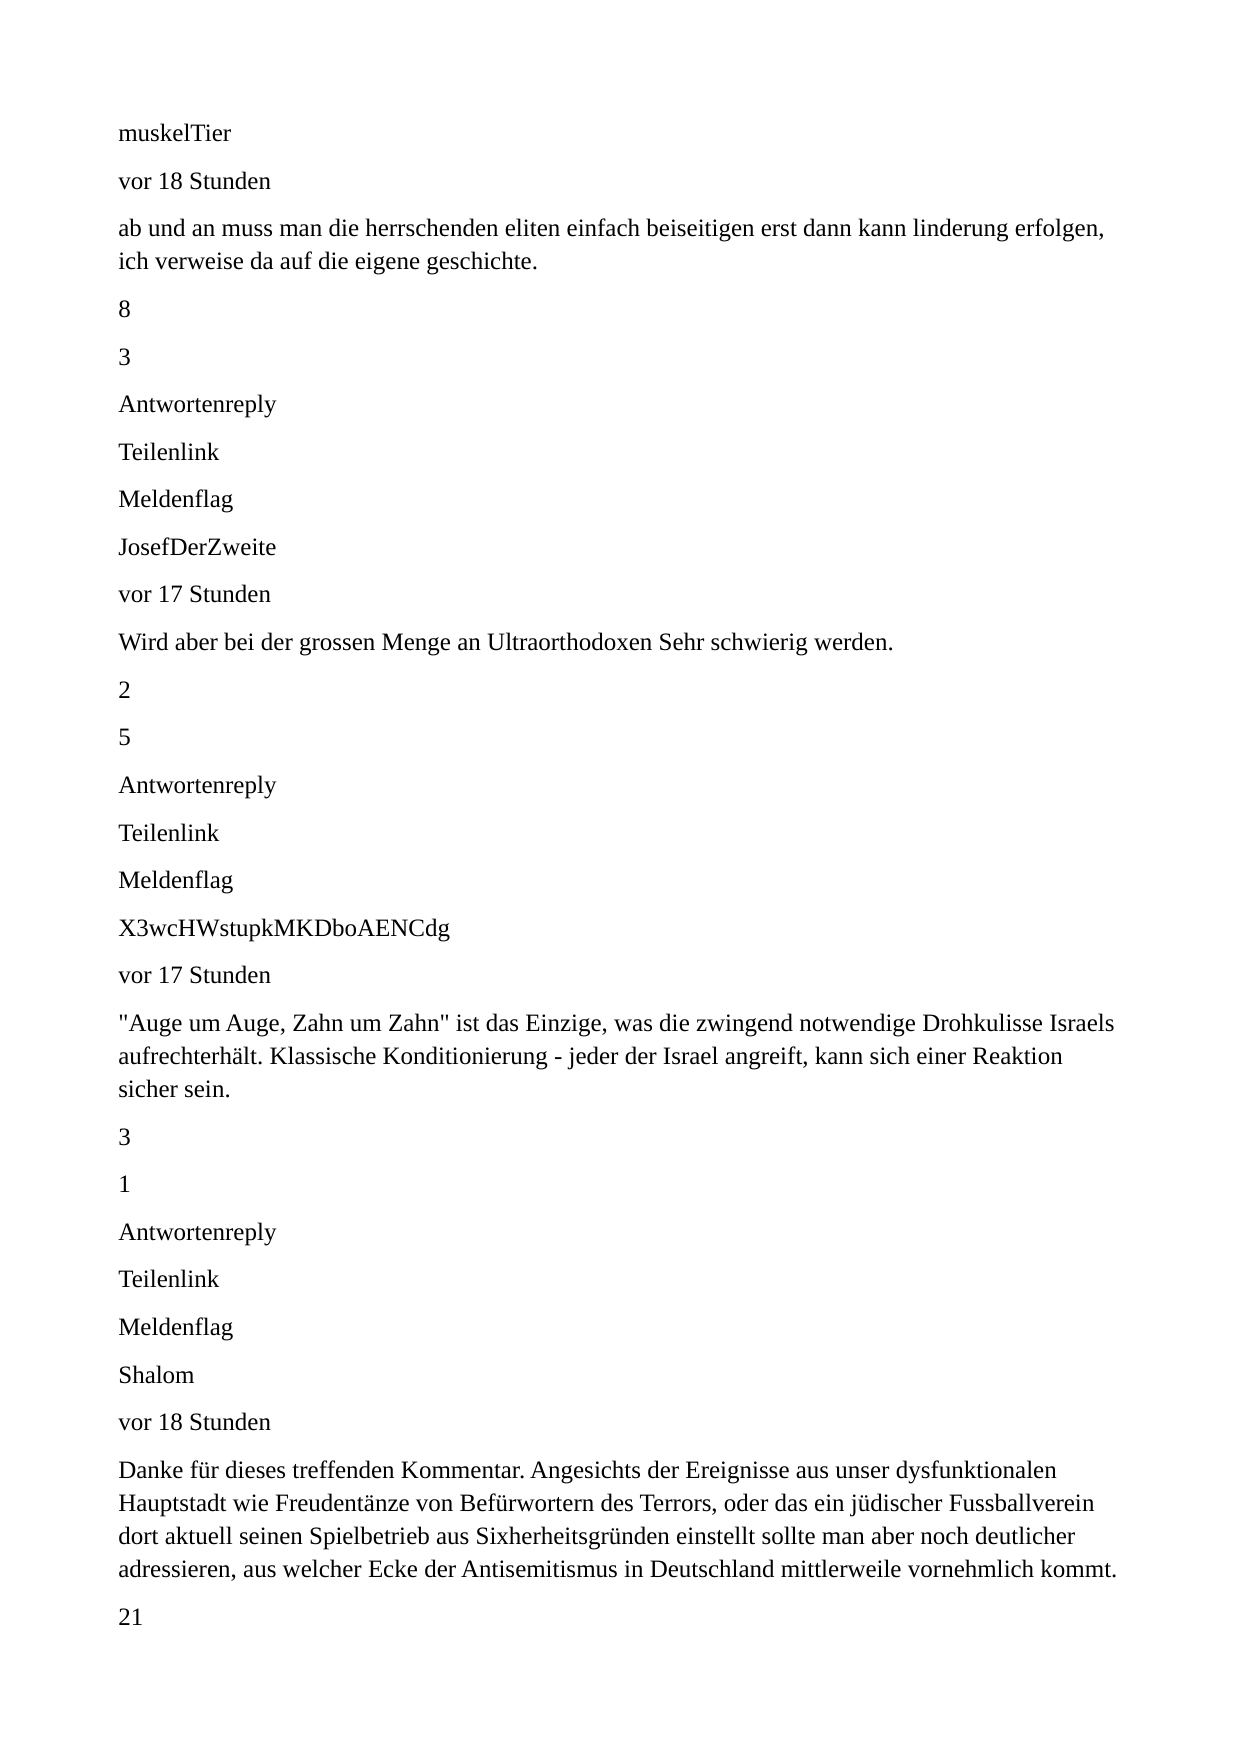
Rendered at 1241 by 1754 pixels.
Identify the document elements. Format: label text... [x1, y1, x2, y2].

text Antwortenreply [118, 389, 1122, 418]
text 3 [118, 342, 1122, 370]
text Meldenflag [118, 865, 1122, 894]
text Shalom [118, 1360, 1122, 1388]
text JosefDerZweite [118, 532, 1122, 561]
text Meldenflag [118, 484, 1122, 513]
text 21 [118, 1602, 1122, 1630]
text 2 [118, 675, 1122, 703]
text Teilenlink [118, 818, 1122, 846]
text 5 [118, 722, 1122, 751]
text vor 17 Stunden [118, 579, 1122, 608]
text 3 [118, 1122, 1122, 1150]
text Danke für dieses treffenden Kommentar. Angesichts der Ereignisse aus unser dysfunktionalen Hauptstadt wie Freudentänze von Befürwortern des Terrors, oder das ein jüdischer Fussballverein dort aktuell seinen Spielbetrieb aus Sixherheitsgründen einstellt sollte man aber noch deutlicher adressieren, aus welcher Ecke der Antisemitismus in Deutschland mittlerweile vornehmlich kommt. [118, 1455, 1122, 1583]
text ab und an muss man die herrschenden eliten einfach beiseitigen erst dann kann linderung erfolgen, ich verweise da auf die eigene geschichte. [118, 213, 1122, 275]
text 1 [118, 1169, 1122, 1198]
text Antwortenreply [118, 1217, 1122, 1246]
text 8 [118, 294, 1122, 323]
text vor 18 Stunden [118, 1407, 1122, 1436]
text vor 18 Stunden [118, 166, 1122, 194]
text vor 17 Stunden [118, 960, 1122, 989]
text Meldenflag [118, 1312, 1122, 1341]
text X3wcHWstupkMKDboAENCdg [118, 913, 1122, 942]
text Teilenlink [118, 437, 1122, 466]
text Wird aber bei der grossen Menge an Ultraorthodoxen Sehr schwierig werden. [118, 627, 1122, 656]
text muskelTier [118, 118, 1122, 147]
text "Auge um Auge, Zahn um Zahn" ist das Einzige, was die zwingend notwendige Drohkulisse Israels aufrechterhält. Klassische Konditionierung - jeder der Israel angreift, kann sich einer Reaktion sicher sein. [118, 1008, 1122, 1103]
text Teilenlink [118, 1264, 1122, 1293]
text Antwortenreply [118, 770, 1122, 799]
